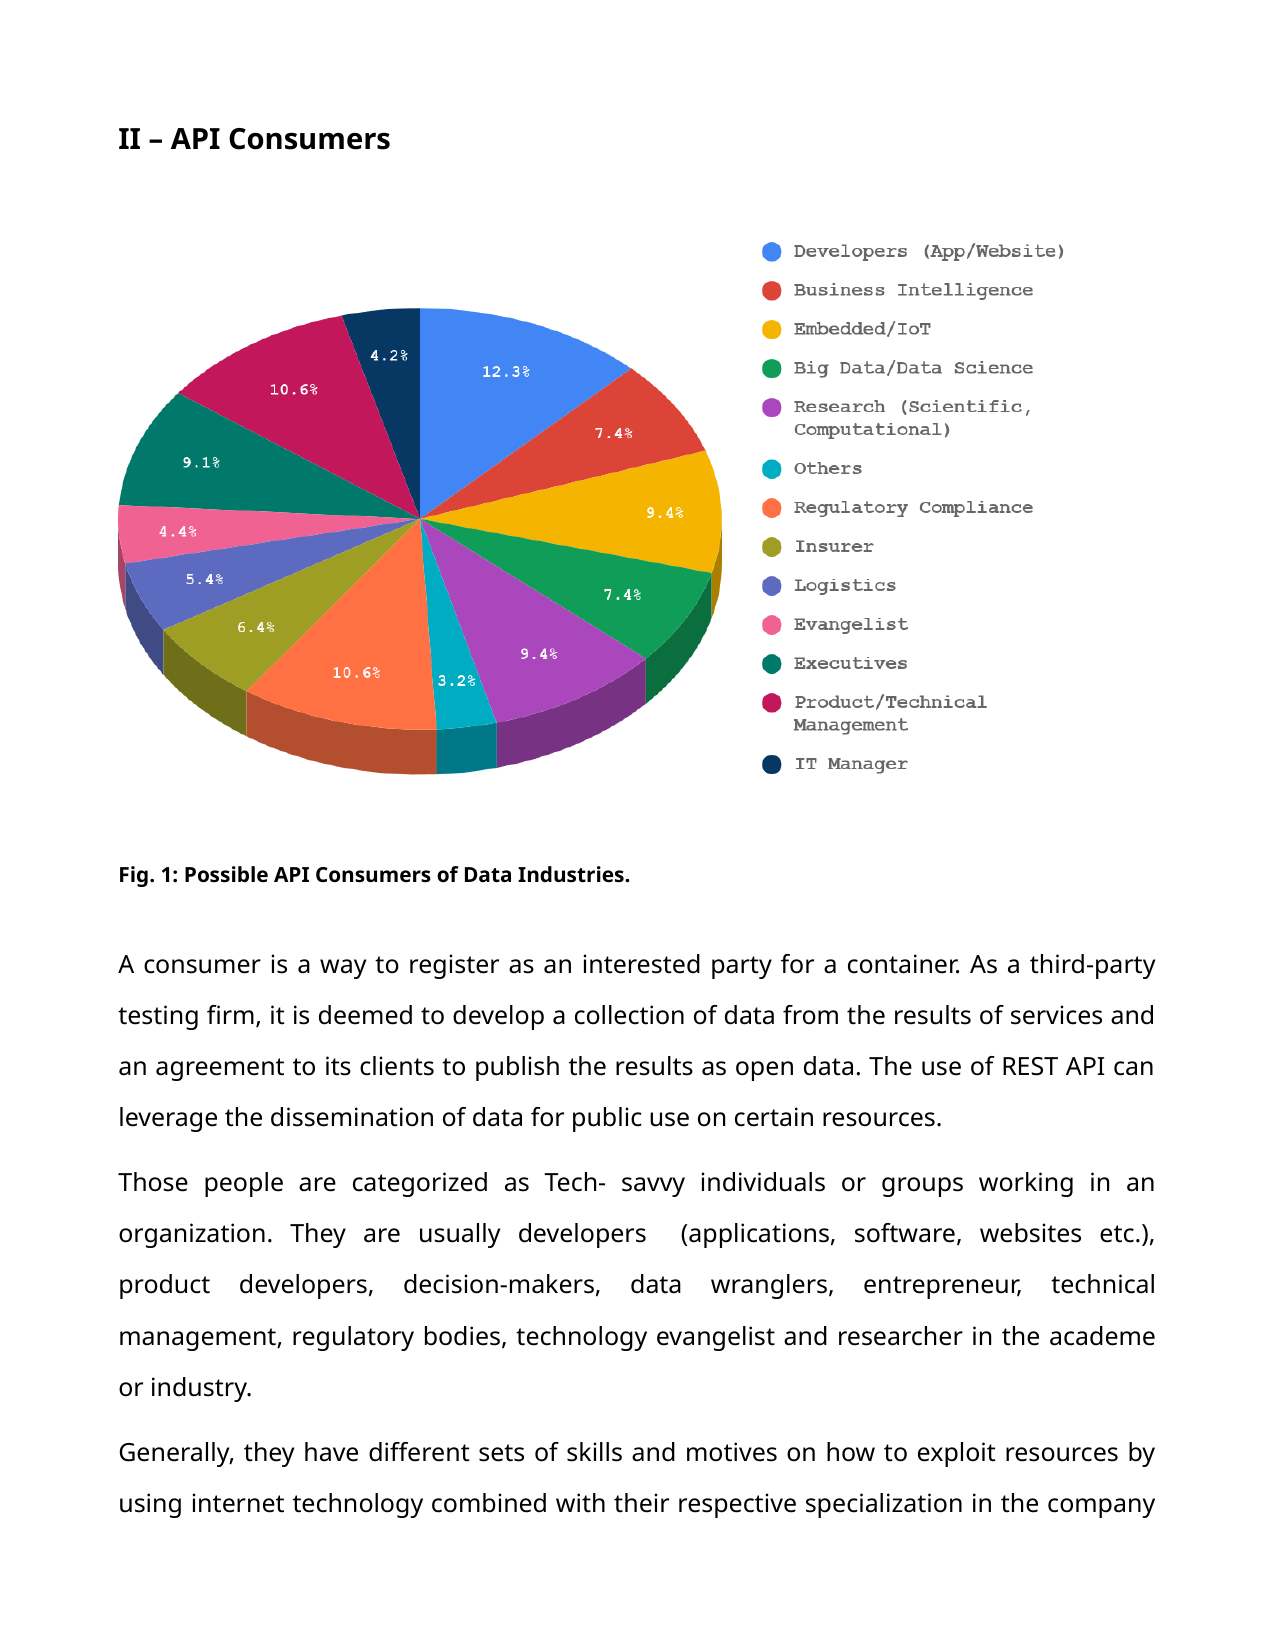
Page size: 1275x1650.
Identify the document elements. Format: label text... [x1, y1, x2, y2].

text II – API Consumers [118, 118, 1157, 158]
text Generally, they have different sets of skills and motives on how to exploit resources by using internet technology combined with their respective specialization in the company [118, 1435, 1157, 1520]
text Those people are categorized as Tech- savvy individuals or groups working in an organization. They are usually developers (applications, software, websites etc.), product developers, decision-makers, data wranglers, entrepreneur, technical management, regulatory bodies, technology evangelist and researcher in the academe or industry. [118, 1165, 1157, 1403]
picture [118, 240, 1094, 842]
text A consumer is a way to register as an interested party for a container. As a third-party testing firm, it is deemed to develop a collection of data from the results of services and an agreement to its clients to publish the results as open data. The use of REST API can leverage the dissemination of data for public use on certain resources. [118, 946, 1157, 1133]
text Fig. 1: Possible API Consumers of Data Industries. [118, 842, 1093, 888]
